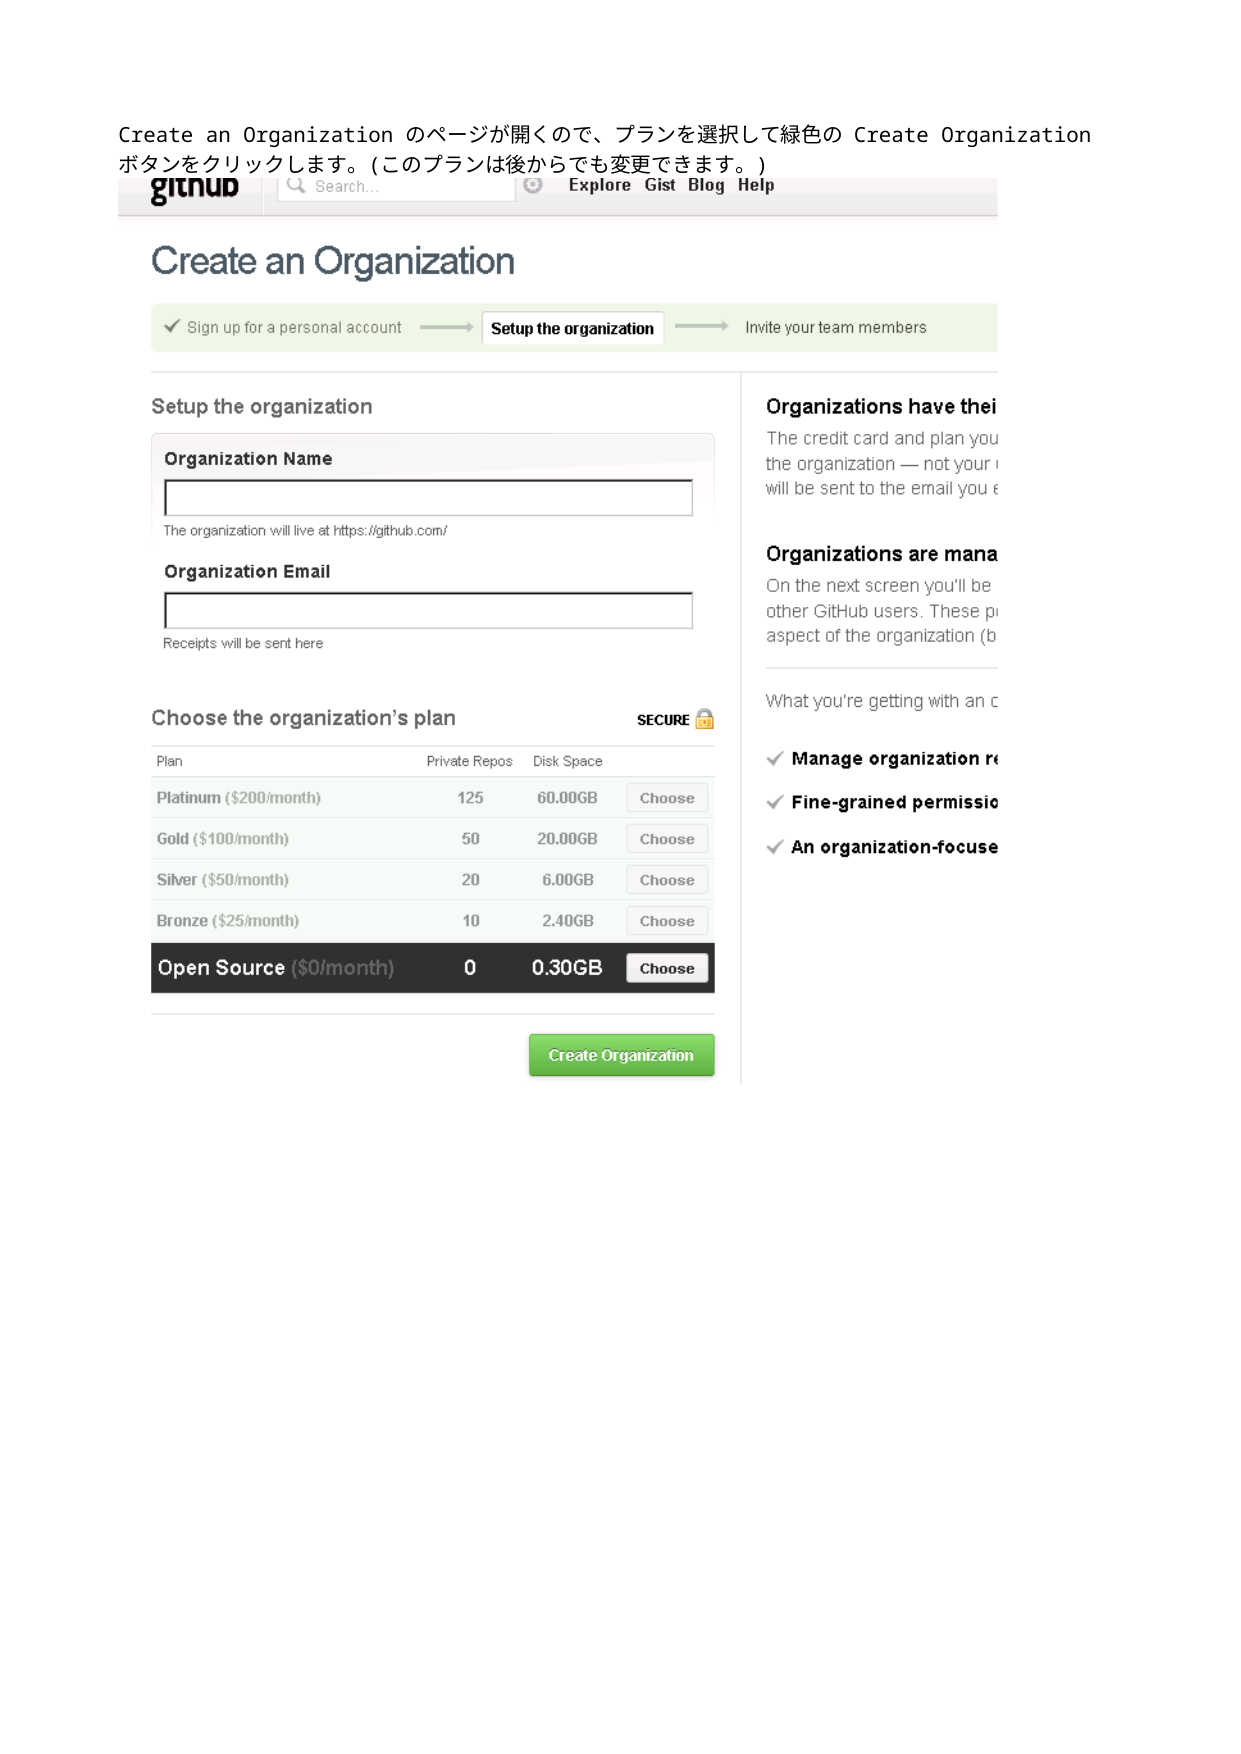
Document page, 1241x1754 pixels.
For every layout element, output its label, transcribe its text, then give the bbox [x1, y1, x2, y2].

text Create an Organization のページが開くので、プランを選択して緑色の Create Organization ボタンをクリックします。(このプランは後からでも変更できます。) [118, 118, 1122, 179]
picture [118, 178, 998, 1084]
